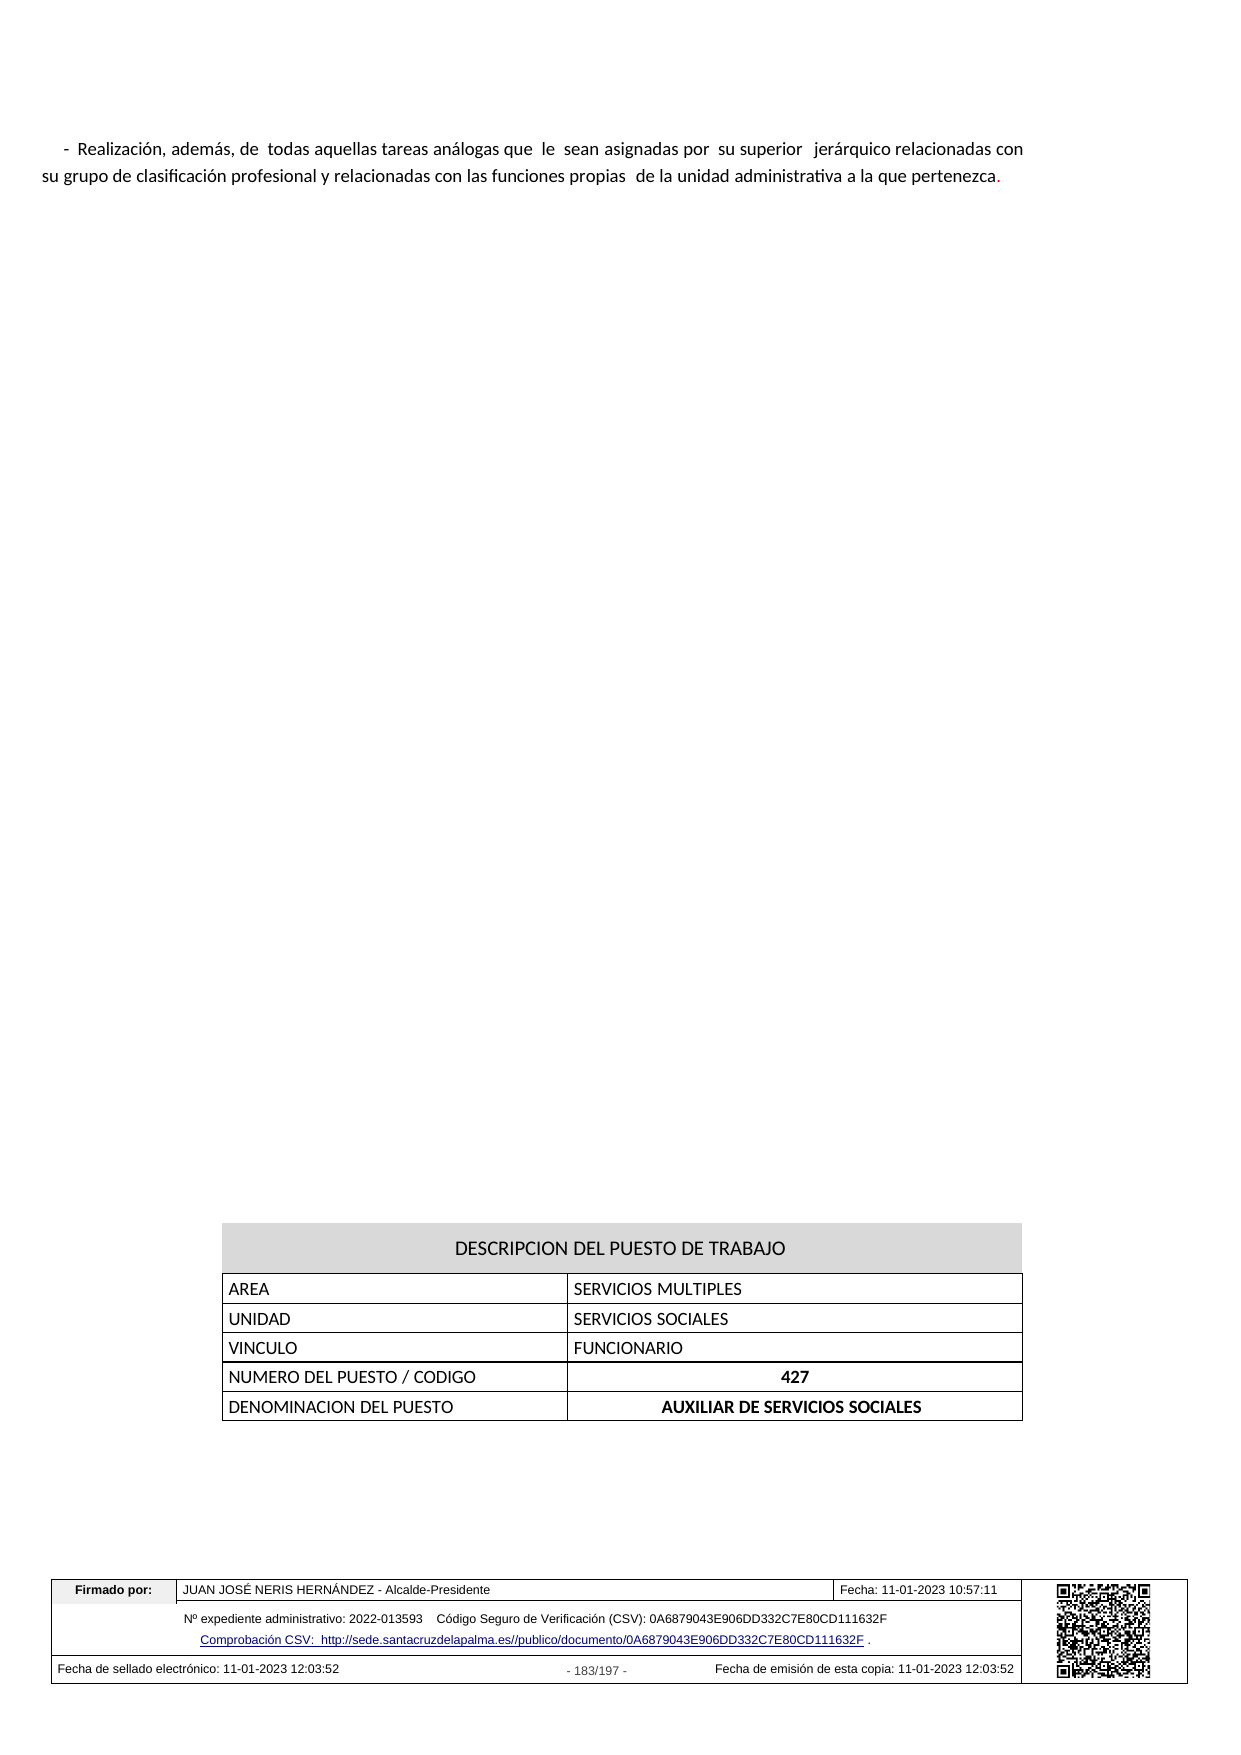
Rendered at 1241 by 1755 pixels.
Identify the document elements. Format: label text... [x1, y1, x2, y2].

table_cell NUMERO DEL PUESTO / CODIGO [223, 1363, 567, 1391]
table_cell FUNCIONARIO [568, 1333, 1022, 1361]
table_cell UNIDAD [223, 1304, 567, 1332]
table_header [1022, 1580, 1187, 1683]
table_cell AREA [223, 1274, 567, 1303]
table_cell Nº expediente administrativo: 2022-013593 Código Seguro de Verificación (CSV): 0A6879043E906DD332C7E80CD111632F Comprobación CSV: http://sede.santacruzdelapalma.es//publico/documento/0A6879043E906DD332C7E80CD111632F . [52, 1601, 1021, 1654]
table_cell AUXILIAR DE SERVICIOS SOCIALES [568, 1392, 1022, 1420]
table_cell SERVICIOS SOCIALES [568, 1304, 1022, 1332]
table_cell DENOMINACION DEL PUESTO [223, 1392, 567, 1420]
table_cell SERVICIOS MULTIPLES [568, 1274, 1022, 1303]
table_header Firmado por: [52, 1580, 176, 1600]
table_header JUAN JOSÉ NERIS HERNÁNDEZ - Alcalde-Presidente [177, 1580, 833, 1600]
text - Realización, además, de todas aquellas tareas análogas que le sean asignadas por su superior jerárquico relacionadas con su grupo de clasificación profesional y relacionadas con las funciones propias de la unidad administrativa a la que pertenezca. [42, 137, 1024, 187]
table_header Fecha: 11-01-2023 10:57:11 [834, 1580, 1021, 1600]
table_header DESCRIPCION DEL PUESTO DE TRABAJO [222, 1223, 1022, 1273]
table_cell 427 [568, 1363, 1022, 1391]
table_cell Fecha de sellado electrónico: 11-01-2023 12:03:52 - 183/197 - Fecha de emisión de esta copia: 11-01-2023 12:03:52 [52, 1656, 1021, 1683]
table_cell VINCULO [223, 1333, 567, 1361]
